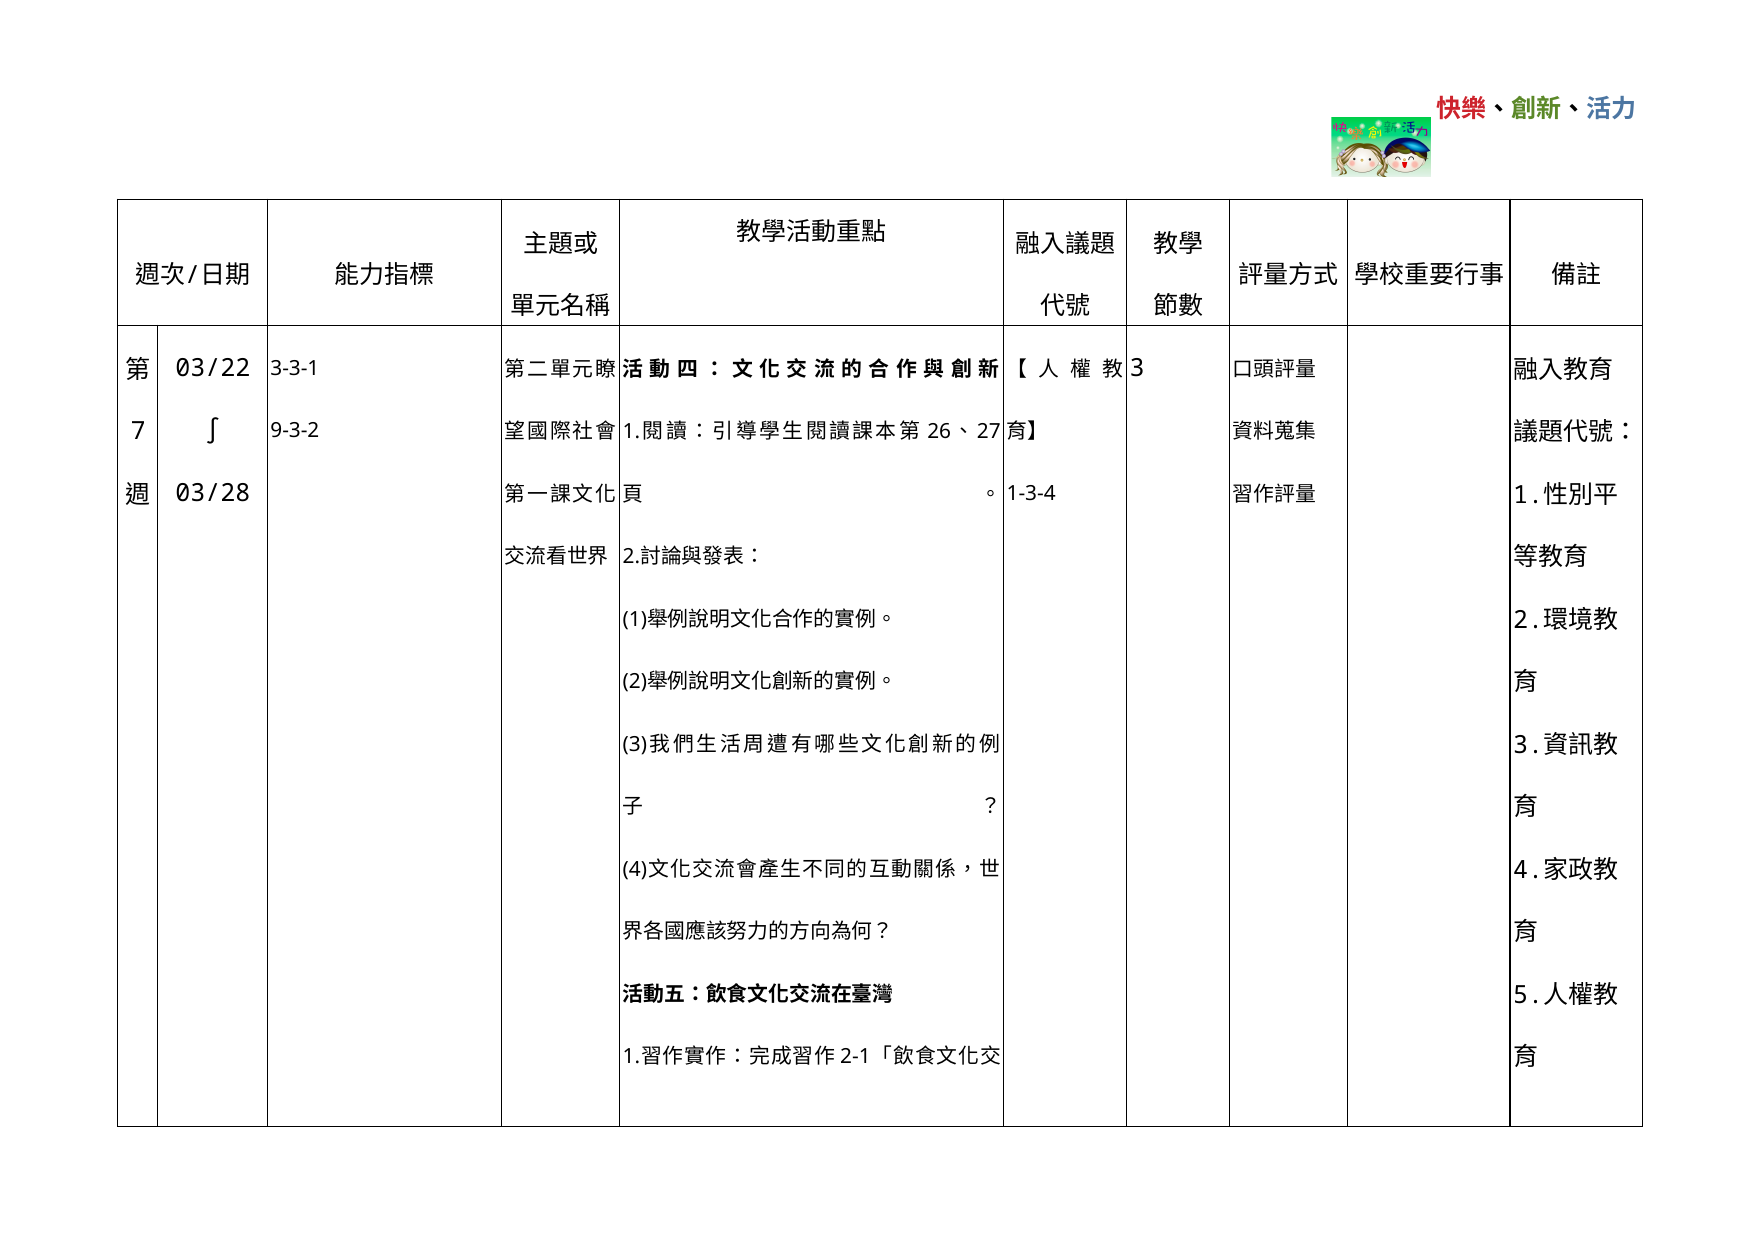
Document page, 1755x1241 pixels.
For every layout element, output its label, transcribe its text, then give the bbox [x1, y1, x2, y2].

table_cell 融入教育 議題代號： 1.性別平等教育 2.環境教育 3.資訊教育 4.家政教育 5.人權教育 [1511, 326, 1642, 1126]
table_cell 第二單元瞭望國際社會 第一課文化交流看世界 [502, 326, 619, 1126]
table_cell 03/22 ∫ 03/28 [158, 326, 267, 1126]
table_cell 口頭評量 資料蒐集 習作評量 [1230, 326, 1347, 1126]
table_header 評量方式 [1230, 200, 1347, 324]
table_header 能力指標 [268, 200, 501, 324]
table_header 週次/日期 [118, 200, 267, 324]
table_cell 第 7 週 [118, 326, 157, 1126]
table_header 學校重要行事 [1348, 200, 1509, 324]
table_header 教學活動重點 [620, 200, 1003, 324]
table_header 教學 節數 [1127, 200, 1229, 324]
table_cell 3 [1127, 326, 1229, 1126]
table_cell 活動四：文化交流的合作與創新 1.閱讀：引導學生閱讀課本第26、27頁。 2.討論與發表： (1)舉例說明文化合作的實例。 (2)舉例說明文化創新的實例。 (3)我們生活周遭有哪些文化創新的例子？ (4)文化交流會產生不同的互動關係，世界各國應該努力的方向為何？ 活動五：飲食文化交流在臺灣 1.習作實作：完成習作2-1「飲食文化交 [620, 326, 1003, 1126]
table_cell 【人權教育】 1-3-4 [1004, 326, 1126, 1126]
table_cell [1348, 326, 1509, 1126]
table_header 融入議題 代號 [1004, 200, 1126, 324]
table_cell 3-3-1 9-3-2 [268, 326, 501, 1126]
table_header 主題或 單元名稱 [502, 200, 619, 324]
table_header 備註 [1511, 200, 1642, 324]
